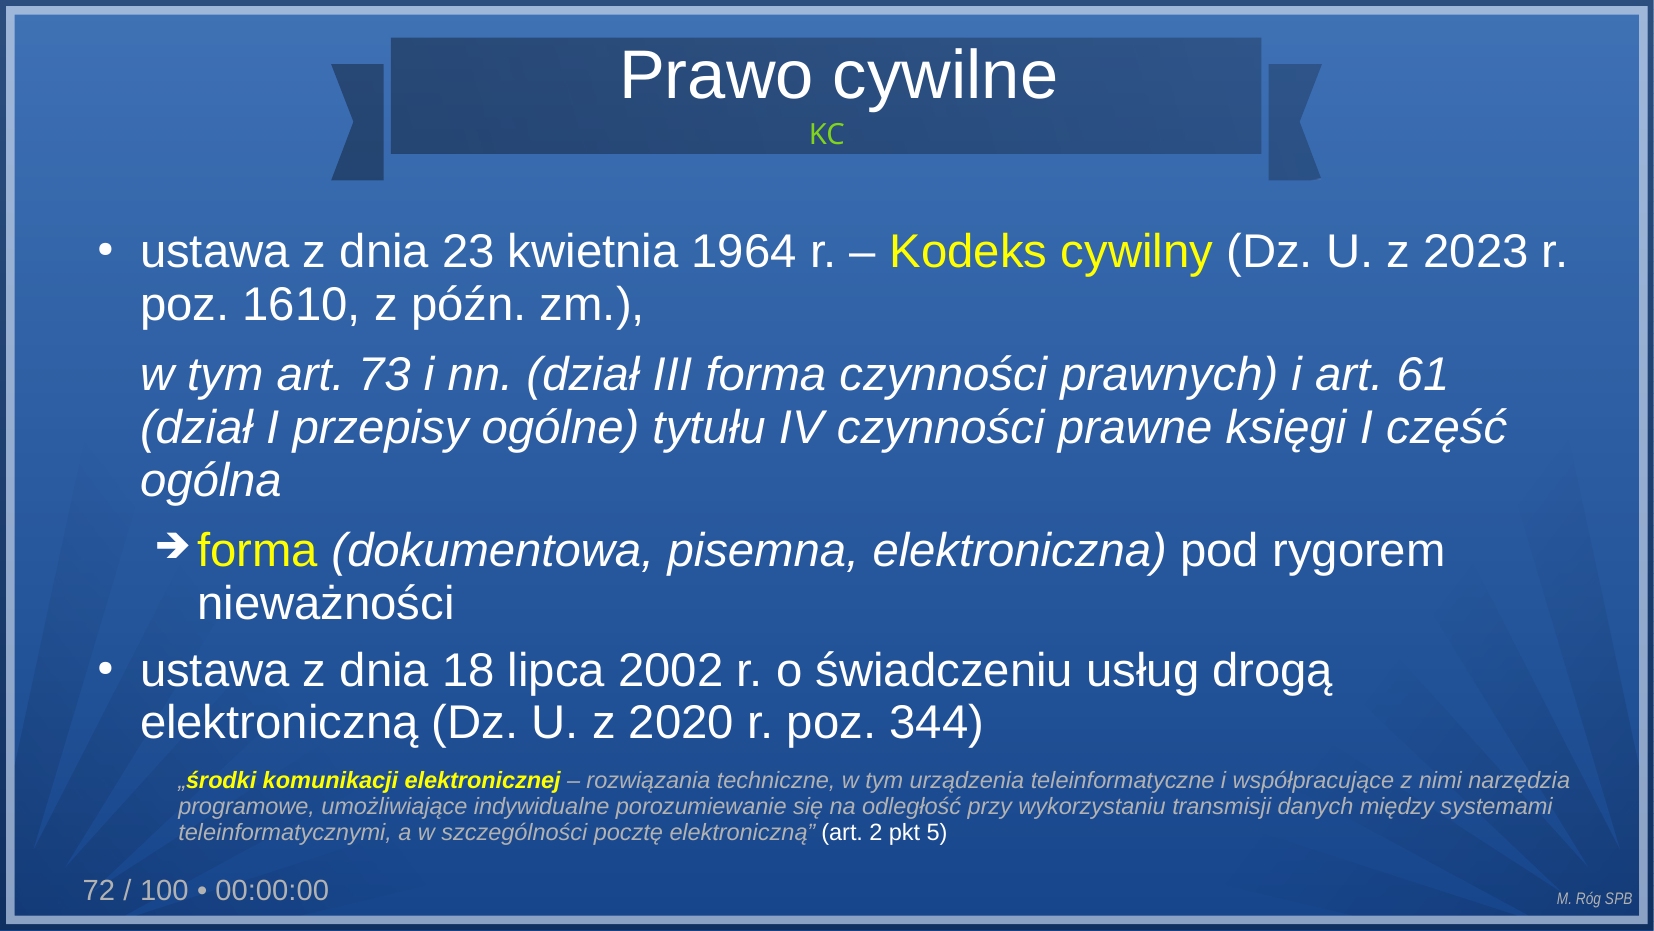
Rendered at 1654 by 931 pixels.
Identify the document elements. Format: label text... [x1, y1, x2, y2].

title Prawo cywilne KC [389, 35, 1264, 154]
list ustawa z dnia 23 kwietnia 1964 r. – Kodeks cywilny (Dz. U. z 2023 r. poz. 1610, z późn. zm.), w tym art. 73 i nn. (dział III forma czynności prawnych) i art. 61 (dział I przepisy ogólne) tytułu IV czynności prawne księgi I część ogólna forma (dokumentowa, pisemna, elektroniczna) pod rygorem nieważności ustawa z dnia 18 lipca 2002 r. o świadczeniu usług drogą elektroniczną (Dz. U. z 2020 r. poz. 344) „środki komunikacji elektronicznej – rozwiązania techniczne, w tym urządzenia teleinformatyczne i współpracujące z nimi narzędzia programowe, umożliwiające indywidualne porozumiewanie się na odległość przy wykorzystaniu transmisji danych między systemami teleinformatycznymi, a w szczególności pocztę elektroniczną” (art. 2 pkt 5) [82, 224, 1571, 848]
